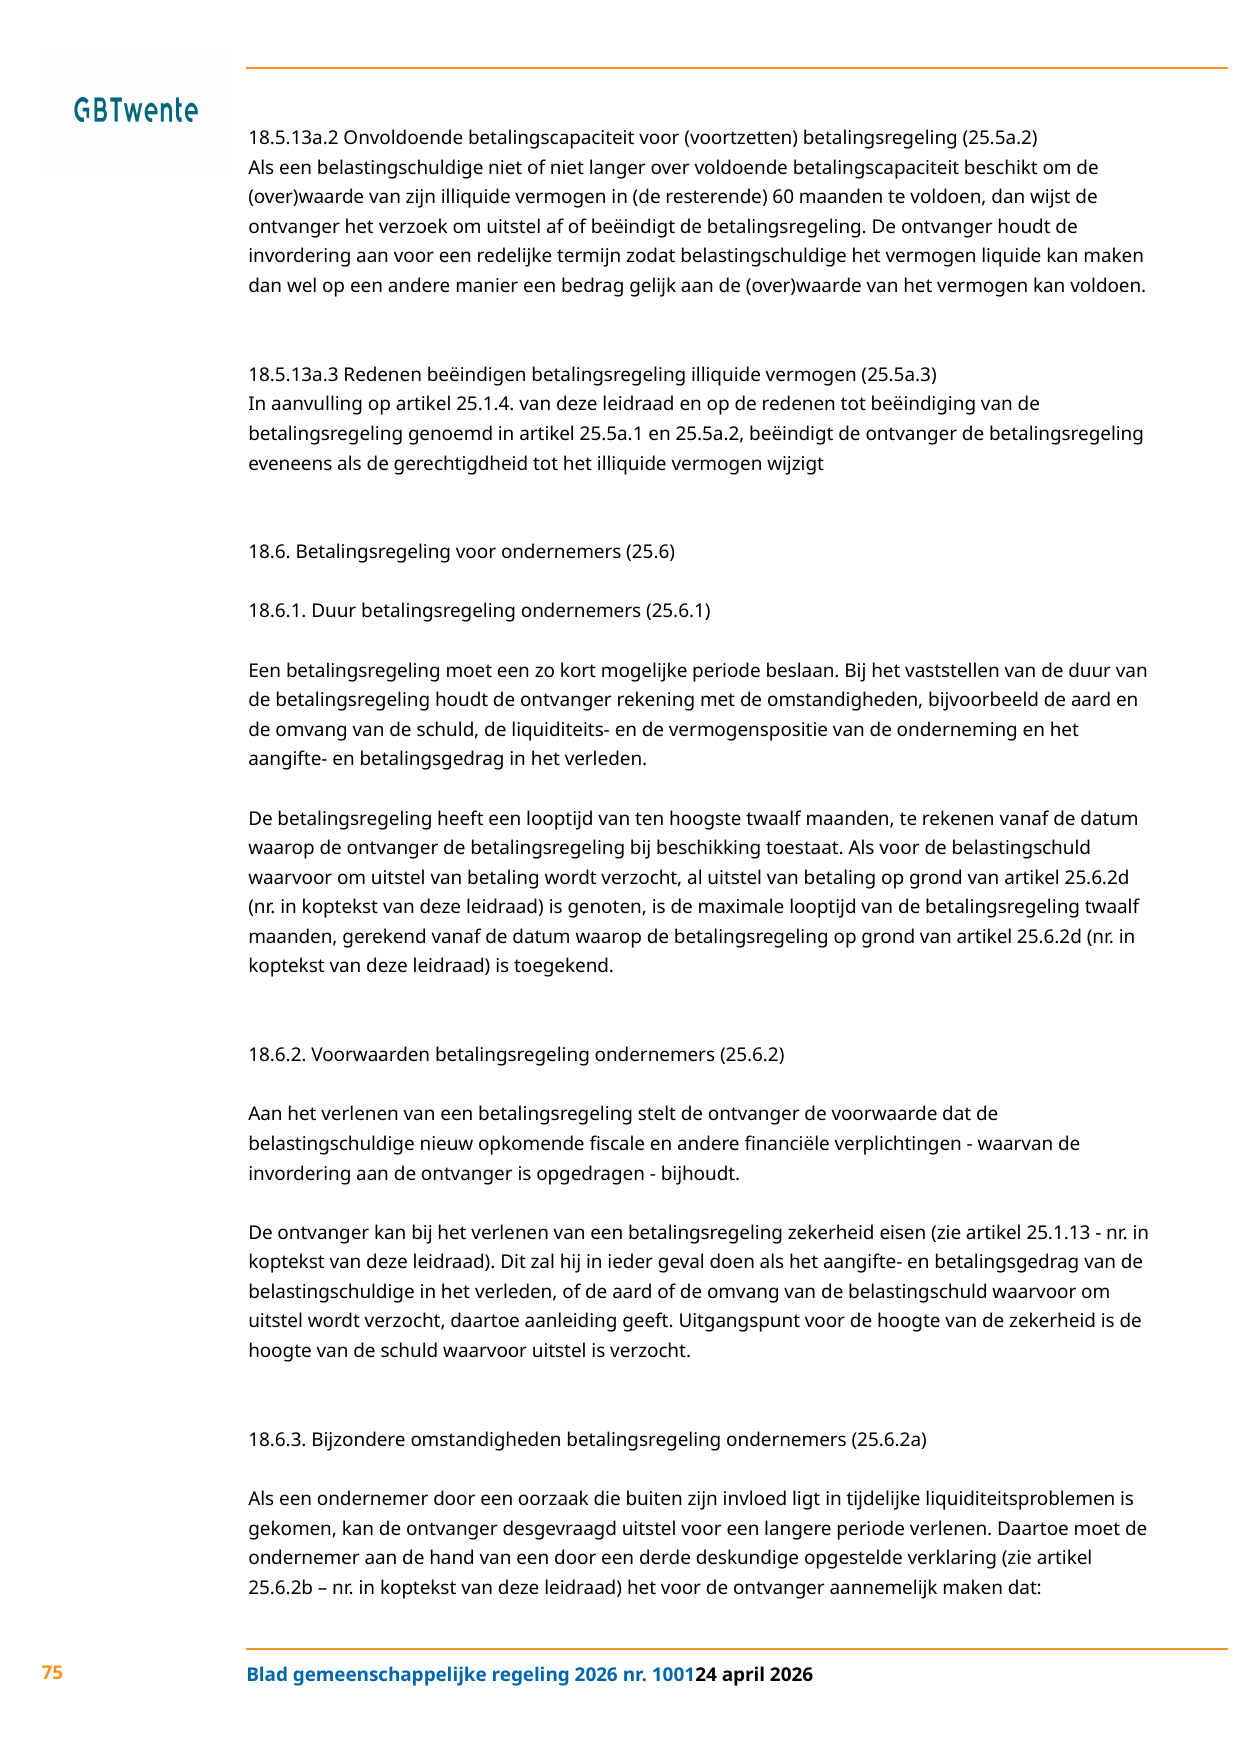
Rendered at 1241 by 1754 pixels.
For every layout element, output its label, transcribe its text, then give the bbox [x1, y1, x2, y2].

text 18.5.13a.2 Onvoldoende betalingscapaciteit voor (voortzetten) betalingsregeling (25.5a.2) [248, 124, 1152, 150]
text De ontvanger kan bij het verlenen van een betalingsregeling zekerheid eisen (zie artikel 25.1.13 - nr. in koptekst van deze leidraad). Dit zal hij in ieder geval doen als het aangifte- en betalingsgedrag van de belastingschuldige in het verleden, of de aard of de omvang van de belastingschuld waarvoor om uitstel wordt verzocht, daartoe aanleiding geeft. Uitgangspunt voor de hoogte van de zekerheid is de hoogte van de schuld waarvoor uitstel is verzocht. [248, 1219, 1152, 1363]
text 18.6. Betalingsregeling voor ondernemers (25.6) [248, 538, 1152, 564]
text De betalingsregeling heeft een looptijd van ten hoogste twaalf maanden, te rekenen vanaf de datum waarop de ontvanger de betalingsregeling bij beschikking toestaat. Als voor de belastingschuld waarvoor om uitstel van betaling wordt verzocht, al uitstel van betaling op grond van artikel 25.6.2d (nr. in koptekst van deze leidraad) is genoten, is de maximale looptijd van de betalingsregeling twaalf maanden, gerekend vanaf de datum waarop de betalingsregeling op grond van artikel 25.6.2d (nr. in koptekst van deze leidraad) is toegekend. [248, 805, 1152, 978]
picture [41, 47, 231, 172]
text 18.6.2. Voorwaarden betalingsregeling ondernemers (25.6.2) [248, 1041, 1152, 1067]
text Aan het verlenen van een betalingsregeling stelt de ontvanger de voorwaarde dat de belastingschuldige nieuw opkomende fiscale en andere financiële verplichtingen - waarvan de invordering aan de ontvanger is opgedragen - bijhoudt. [248, 1101, 1152, 1186]
text Een betalingsregeling moet een zo kort mogelijke periode beslaan. Bij het vaststellen van de duur van de betalingsregeling houdt de ontvanger rekening met de omstandigheden, bijvoorbeeld de aard en de omvang van de schuld, de liquiditeits- en de vermogenspositie van de onderneming en het aangifte- en betalingsgedrag in het verleden. [248, 657, 1152, 771]
text 18.5.13a.3 Redenen beëindigen betalingsregeling illiquide vermogen (25.5a.3) [248, 361, 1152, 387]
text 18.6.3. Bijzondere omstandigheden betalingsregeling ondernemers (25.6.2a) [248, 1426, 1152, 1452]
text Als een belastingschuldige niet of niet langer over voldoende betalingscapaciteit beschikt om de (over)waarde van zijn illiquide vermogen in (de resterende) 60 maanden te voldoen, dan wijst de ontvanger het verzoek om uitstel af of beëindigt de betalingsregeling. De ontvanger houdt de invordering aan voor een redelijke termijn zodat belastingschuldige het vermogen liquide kan maken dan wel op een andere manier een bedrag gelijk aan de (over)waarde van het vermogen kan voldoen. [248, 154, 1152, 298]
text Als een ondernemer door een oorzaak die buiten zijn invloed ligt in tijdelijke liquiditeitsproblemen is gekomen, kan de ontvanger desgevraagd uitstel voor een langere periode verlenen. Daartoe moet de ondernemer aan de hand van een door een derde deskundige opgestelde verklaring (zie artikel 25.6.2b – nr. in koptekst van deze leidraad) het voor de ontvanger aannemelijk maken dat: [248, 1485, 1152, 1600]
text In aanvulling op artikel 25.1.4. van deze leidraad en op de redenen tot beëindiging van de betalingsregeling genoemd in artikel 25.5a.1 en 25.5a.2, beëindigt de ontvanger de betalingsregeling eveneens als de gerechtigdheid tot het illiquide vermogen wijzigt [248, 391, 1152, 476]
text 18.6.1. Duur betalingsregeling ondernemers (25.6.1) [248, 598, 1152, 623]
